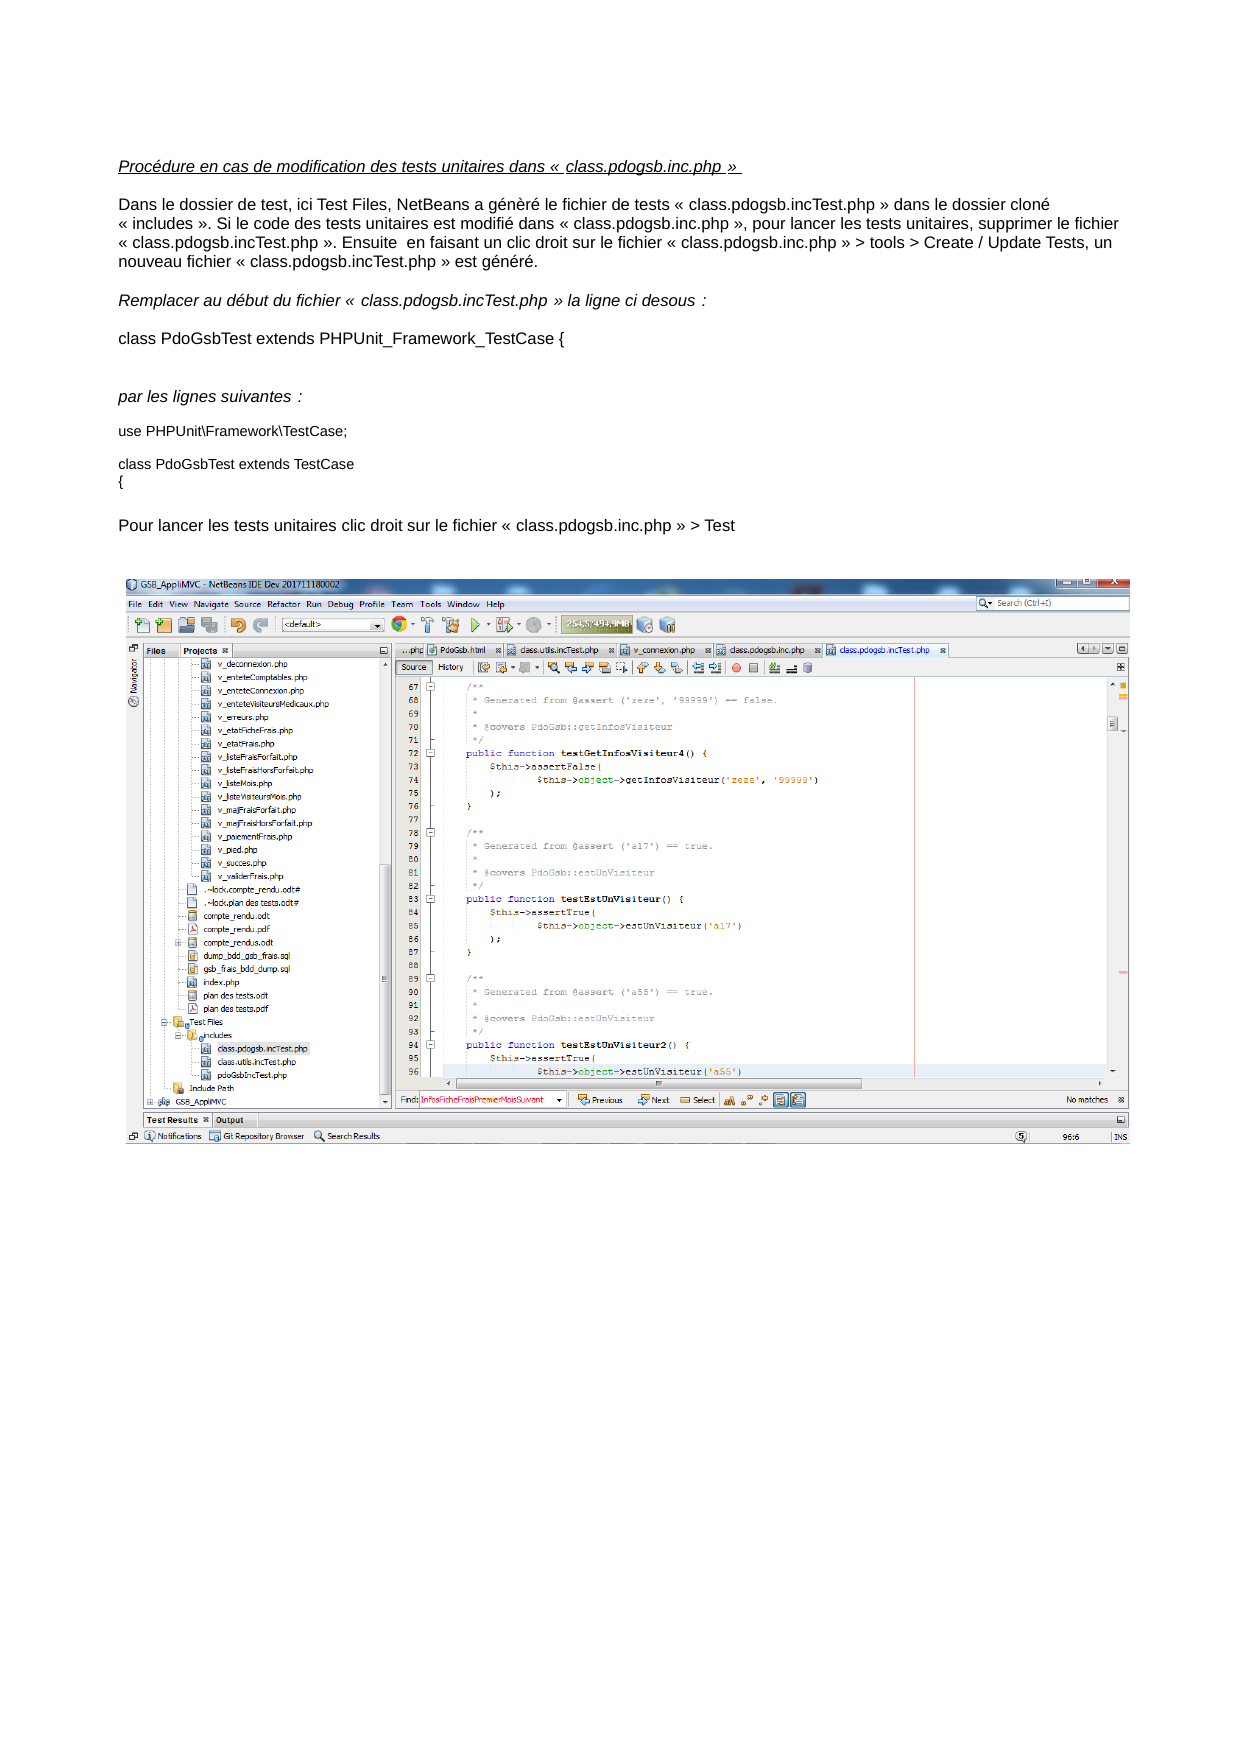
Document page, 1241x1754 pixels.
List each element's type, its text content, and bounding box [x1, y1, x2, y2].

text Dans le dossier de test, ici Test Files, NetBeans a génèré le fichier de tests « class.pdogsb.incTest.php » dans le dossier cloné « includes ». Si le code des tests unitaires est modifié dans « class.pdogsb.inc.php », pour lancer les tests unitaires, supprimer le fichier « class.pdogsb.incTest.php ». Ensuite en faisant un clic droit sur le fichier « class.pdogsb.inc.php » > tools > Create / Update Tests, un nouveau fichier « class.pdogsb.incTest.php » est généré. [118, 195, 1122, 271]
picture [126, 579, 1130, 1144]
text Remplacer au début du fichier « class.pdogsb.incTest.php » la ligne ci desous : [118, 291, 1122, 310]
text class PdoGsbTest extends PHPUnit_Framework_TestCase { [118, 329, 1122, 348]
text { [118, 473, 1122, 489]
text par les lignes suivantes : [118, 386, 1122, 406]
text Pour lancer les tests unitaires clic droit sur le fichier « class.pdogsb.inc.php » > Test [118, 516, 1122, 535]
text Procédure en cas de modification des tests unitaires dans « class.pdogsb.inc.php » [118, 156, 1122, 176]
text class PdoGsbTest extends TestCase [118, 456, 1122, 473]
text use PHPUnit\Framework\TestCase; [118, 422, 1122, 439]
